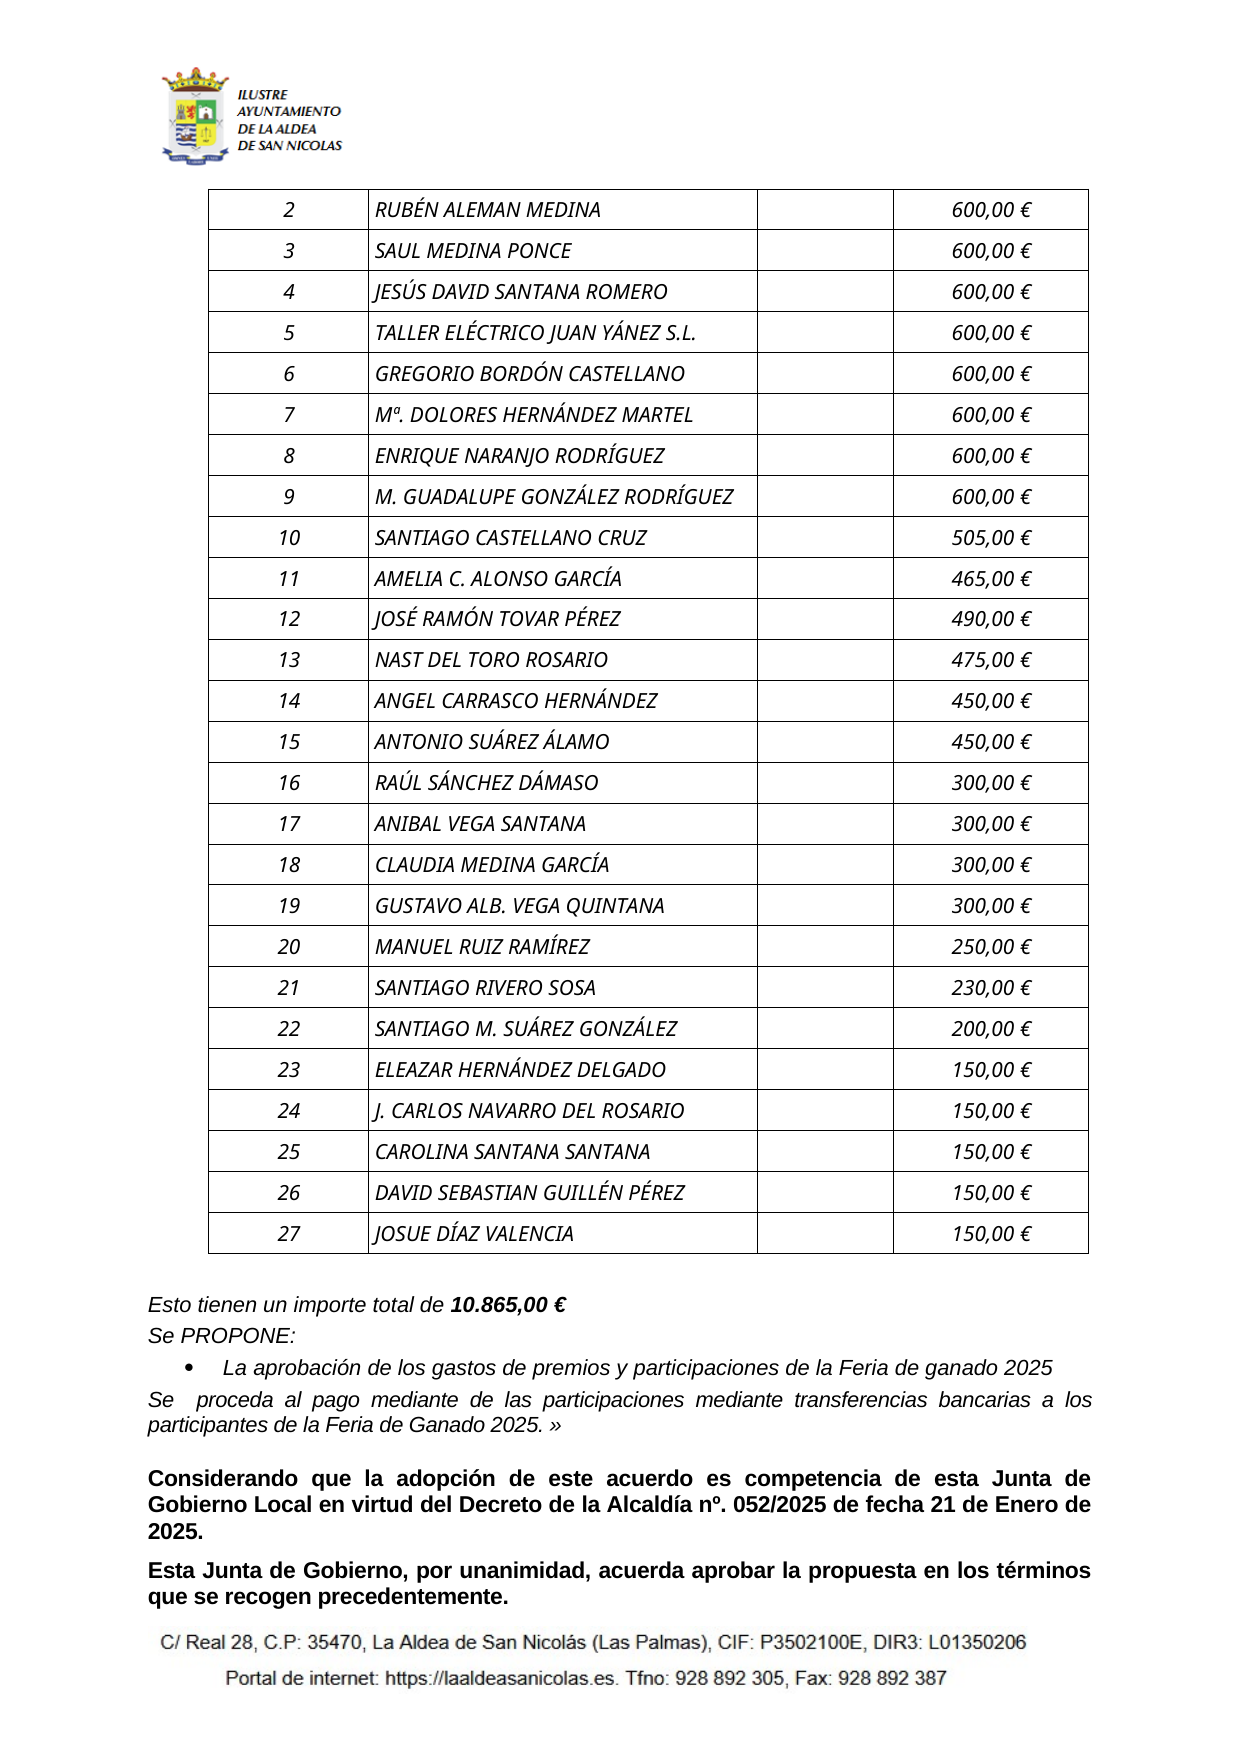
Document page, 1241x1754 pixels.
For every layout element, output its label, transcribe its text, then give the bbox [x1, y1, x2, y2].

table_cell [758, 1131, 893, 1171]
table_cell [758, 804, 893, 843]
table_cell [758, 681, 893, 721]
table_cell [758, 722, 893, 762]
table_cell [758, 230, 893, 270]
table_cell 450,00 € [894, 681, 1088, 721]
table_cell 200,00 € [894, 1008, 1088, 1048]
table_cell 600,00 € [894, 190, 1088, 229]
table_cell JOSUE DÍAZ VALENCIA [369, 1213, 757, 1253]
picture [148, 59, 358, 173]
table_cell 300,00 € [894, 845, 1088, 884]
table_cell [758, 353, 893, 393]
table_cell 17 [209, 804, 368, 843]
table_cell 5 [209, 312, 368, 352]
text Considerando que la adopción de este acuerdo es competencia de esta Junta de Gobierno Local en virtud del Decreto de la Alcaldía nº. 052/2025 de fecha 21 de Enero de 2025. [148, 1465, 1093, 1544]
text Se PROPONE: [148, 1323, 1093, 1349]
table_cell [758, 1172, 893, 1212]
table_cell 230,00 € [894, 967, 1088, 1007]
table_cell 150,00 € [894, 1131, 1088, 1171]
table_cell 150,00 € [894, 1213, 1088, 1253]
table_cell 150,00 € [894, 1090, 1088, 1130]
table_cell 6 [209, 353, 368, 393]
table_cell 505,00 € [894, 517, 1088, 557]
table_cell 10 [209, 517, 368, 557]
table_cell [758, 1008, 893, 1048]
table_cell CLAUDIA MEDINA GARCÍA [369, 845, 757, 884]
table_cell [758, 599, 893, 639]
table_cell 465,00 € [894, 558, 1088, 598]
table_cell 20 [209, 926, 368, 966]
table_cell ENRIQUE NARANJO RODRÍGUEZ [369, 435, 757, 475]
table_cell [758, 885, 893, 925]
table_cell [758, 558, 893, 598]
table_cell GREGORIO BORDÓN CASTELLANO [369, 353, 757, 393]
table_cell [758, 1090, 893, 1130]
table_cell ELEAZAR HERNÁNDEZ DELGADO [369, 1049, 757, 1089]
table_cell SANTIAGO CASTELLANO CRUZ [369, 517, 757, 557]
table_cell CAROLINA SANTANA SANTANA [369, 1131, 757, 1171]
table_cell 300,00 € [894, 885, 1088, 925]
table_cell 8 [209, 435, 368, 475]
text Se proceda al pago mediante de las participaciones mediante transferencias bancarias a los participantes de la Feria de Ganado 2025. » [148, 1387, 1093, 1437]
table_cell 600,00 € [894, 271, 1088, 311]
table_cell 250,00 € [894, 926, 1088, 966]
table_cell 4 [209, 271, 368, 311]
table_cell [758, 435, 893, 475]
table_cell [758, 271, 893, 311]
table_cell 26 [209, 1172, 368, 1212]
table_cell ANTONIO SUÁREZ ÁLAMO [369, 722, 757, 762]
table_cell ANIBAL VEGA SANTANA [369, 804, 757, 843]
table_cell [758, 517, 893, 557]
table_cell JOSÉ RAMÓN TOVAR PÉREZ [369, 599, 757, 639]
table_cell GUSTAVO ALB. VEGA QUINTANA [369, 885, 757, 925]
table_cell [758, 1049, 893, 1089]
table_cell 490,00 € [894, 599, 1088, 639]
table_cell [758, 312, 893, 352]
table_cell 24 [209, 1090, 368, 1130]
table_cell 22 [209, 1008, 368, 1048]
table_cell 9 [209, 476, 368, 516]
table_cell 18 [209, 845, 368, 884]
table_cell 600,00 € [894, 435, 1088, 475]
table_cell 475,00 € [894, 640, 1088, 680]
table_cell DAVID SEBASTIAN GUILLÉN PÉREZ [369, 1172, 757, 1212]
table_cell MANUEL RUIZ RAMÍREZ [369, 926, 757, 966]
table_cell 21 [209, 967, 368, 1007]
table_cell RUBÉN ALEMAN MEDINA [369, 190, 757, 229]
table_cell ANGEL CARRASCO HERNÁNDEZ [369, 681, 757, 721]
table_cell 12 [209, 599, 368, 639]
table_cell 600,00 € [894, 312, 1088, 352]
table_cell [758, 640, 893, 680]
table_cell 27 [209, 1213, 368, 1253]
table_cell [758, 394, 893, 434]
table_cell [758, 1213, 893, 1253]
table_cell 600,00 € [894, 353, 1088, 393]
table_cell J. CARLOS NAVARRO DEL ROSARIO [369, 1090, 757, 1130]
table_cell M. GUADALUPE GONZÁLEZ RODRÍGUEZ [369, 476, 757, 516]
table_cell 25 [209, 1131, 368, 1171]
table_cell 150,00 € [894, 1172, 1088, 1212]
table_cell 150,00 € [894, 1049, 1088, 1089]
table_cell 7 [209, 394, 368, 434]
picture [148, 1626, 1034, 1694]
table_cell JESÚS DAVID SANTANA ROMERO [369, 271, 757, 311]
table_cell RAÚL SÁNCHEZ DÁMASO [369, 763, 757, 802]
list La aprobación de los gastos de premios y participaciones de la Feria de ganado 2025 [185, 1355, 1093, 1380]
table_cell [758, 967, 893, 1007]
table_cell 600,00 € [894, 394, 1088, 434]
table_cell [758, 926, 893, 966]
table_cell 450,00 € [894, 722, 1088, 762]
table_cell 600,00 € [894, 476, 1088, 516]
table_cell Mª. DOLORES HERNÁNDEZ MARTEL [369, 394, 757, 434]
table_cell SANTIAGO RIVERO SOSA [369, 967, 757, 1007]
text Esto tienen un importe total de 10.865,00 € [148, 1292, 1093, 1317]
table_cell SANTIAGO M. SUÁREZ GONZÁLEZ [369, 1008, 757, 1048]
table_cell 11 [209, 558, 368, 598]
table_cell SAUL MEDINA PONCE [369, 230, 757, 270]
text Esta Junta de Gobierno, por unanimidad, acuerda aprobar la propuesta en los términos que se recogen precedentemente. [148, 1557, 1093, 1609]
table_cell TALLER ELÉCTRICO JUAN YÁNEZ S.L. [369, 312, 757, 352]
table_cell 14 [209, 681, 368, 721]
table_cell NAST DEL TORO ROSARIO [369, 640, 757, 680]
table_cell [758, 476, 893, 516]
table_cell AMELIA C. ALONSO GARCÍA [369, 558, 757, 598]
table_cell 19 [209, 885, 368, 925]
table_cell 15 [209, 722, 368, 762]
table_cell 2 [209, 190, 368, 229]
table_cell 3 [209, 230, 368, 270]
table_cell [758, 845, 893, 884]
table_cell 300,00 € [894, 763, 1088, 802]
table_cell [758, 190, 893, 229]
table_cell 13 [209, 640, 368, 680]
table_cell 300,00 € [894, 804, 1088, 843]
table_cell 600,00 € [894, 230, 1088, 270]
table_cell [758, 763, 893, 802]
table_cell 16 [209, 763, 368, 802]
table_cell 23 [209, 1049, 368, 1089]
